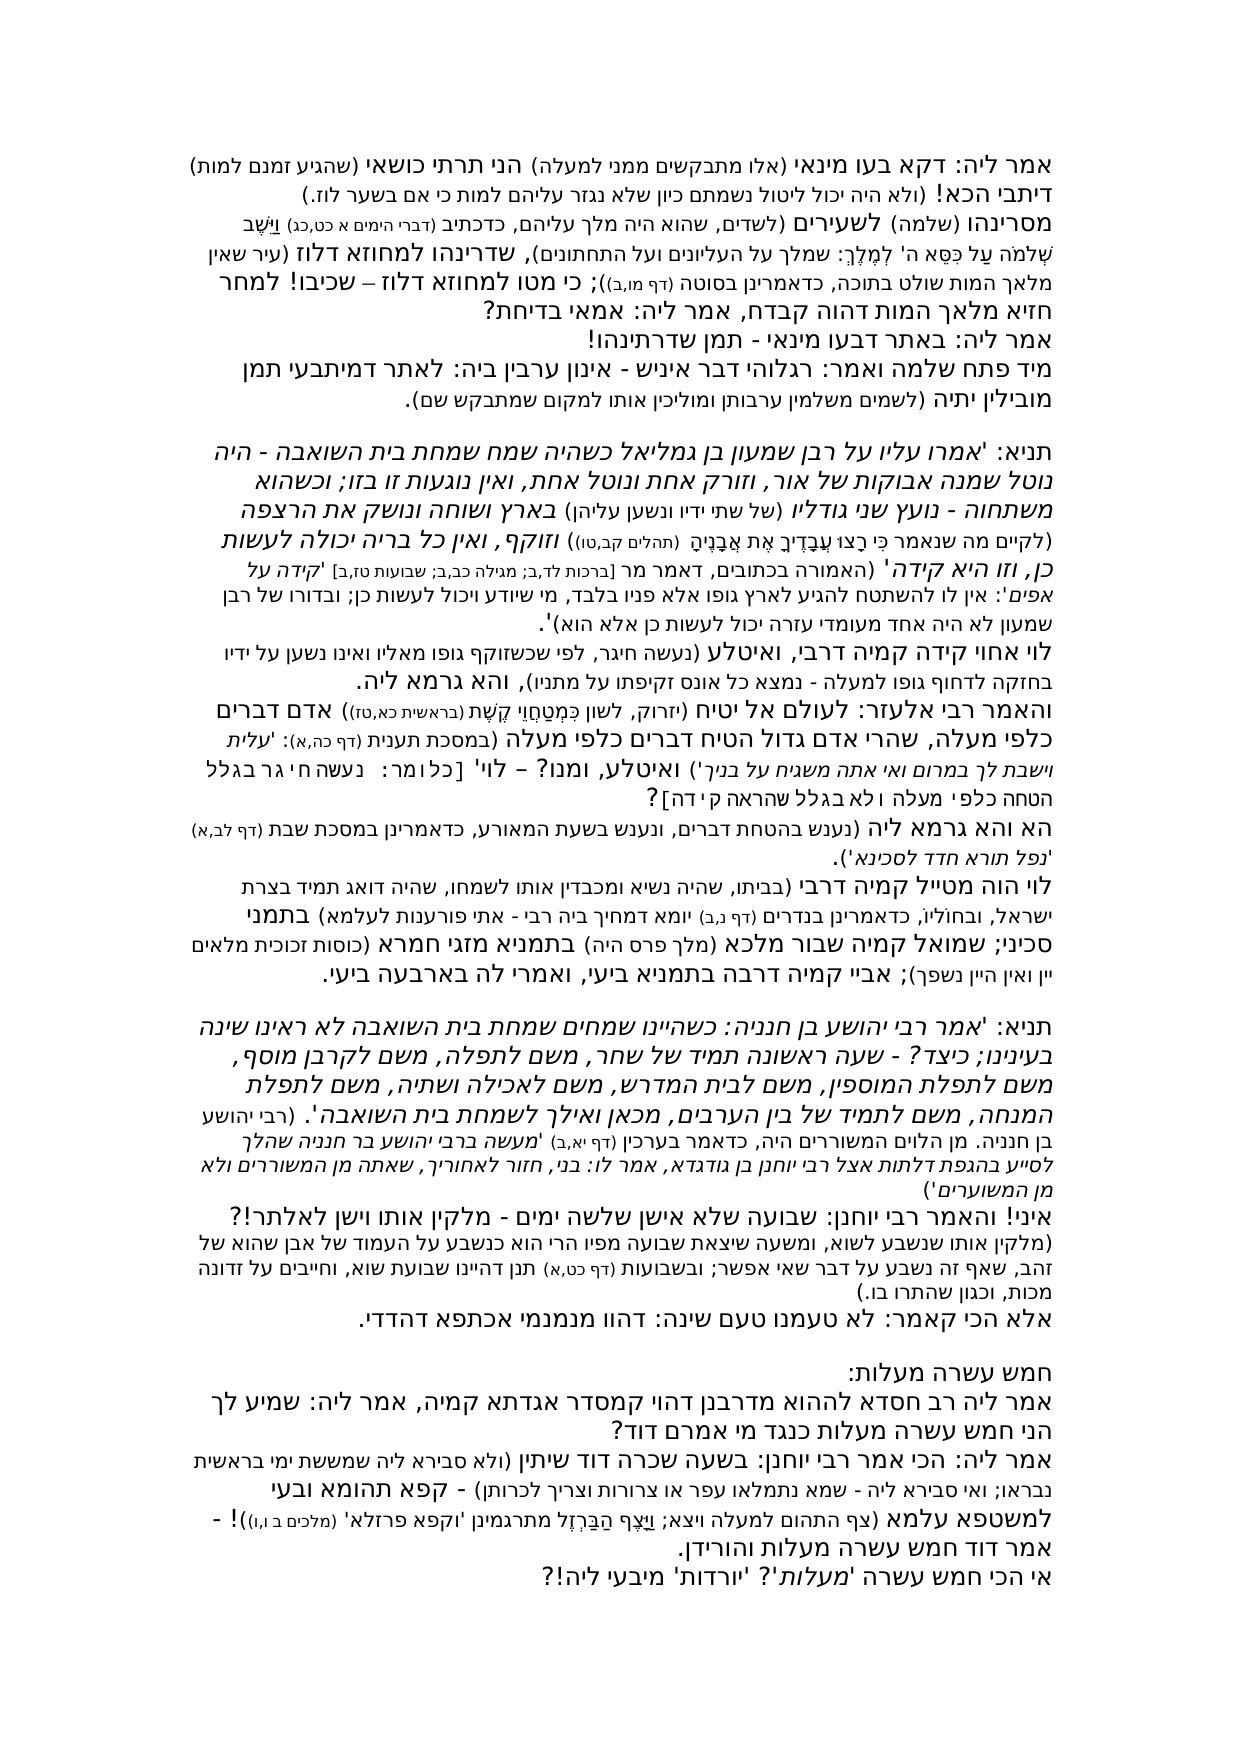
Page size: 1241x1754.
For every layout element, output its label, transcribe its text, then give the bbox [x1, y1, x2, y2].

text מיד פתח שלמה ואמר: רגלוהי דבר איניש - אינון ערבין ביה: לאתר דמיתבעי תמן מובילין יתיה (לשמים משלמין ערבותן ומוליכין אותו למקום שמתבקש שם). [187, 354, 1053, 413]
text אמר ליה: דקא בעו מינאי (אלו מתבקשים ממני למעלה) הני תרתי כושאי (שהגיע זמנם למות) דיתבי הכא! (ולא היה יכול ליטול נשמתם כיון שלא נגזר עליהם למות כי אם בשער לוז.) [187, 150, 1053, 208]
text הא והא גרמא ליה (נענש בהטחת דברים, ונענש בשעת המאורע, כדאמרינן במסכת שבת (דף לב,א) 'נפל תורא חדד לסכינא'). [187, 813, 1053, 871]
text אמר ליה רב חסדא לההוא מדרבנן דהוי קמסדר אגדתא קמיה, אמר ליה: שמיע לך הני חמש עשרה מעלות כנגד מי אמרם דוד? [187, 1387, 1053, 1445]
text איני! והאמר רבי יוחנן: שבועה שלא אישן שלשה ימים - מלקין אותו וישן לאלתר!? (מלקין אותו שנשבע לשוא, ומשעה שיצאת שבועה מפיו הרי הוא כנשבע על העמוד של אבן שהוא של זהב, שאף זה נשבע על דבר שאי אפשר; ובשבועות (דף כט,א) תנן דהיינו שבועת שוא, וחייבים על זדונה מכות, וכגון שהתרו בו.) [187, 1202, 1053, 1304]
text לוי אחוי קידה קמיה דרבי, ואיטלע (נעשה חיגר, לפי שכשזוקף גופו מאליו ואינו נשען על ידיו בחזקה לדחוף גופו למעלה - נמצא כל אונס זקיפתו על מתניו), והא גרמא ליה. [187, 637, 1053, 695]
text תניא: 'אמר רבי יהושע בן חנניה: כשהיינו שמחים שמחת בית השואבה לא ראינו שינה בעינינו; כיצד? - שעה ראשונה תמיד של שחר, משם לתפלה, משם לקרבן מוסף, משם לתפלת המוספין, משם לבית המדרש, משם לאכילה ושתיה, משם לתפלת המנחה, משם לתמיד של בין הערבים, מכאן ואילך לשמחת בית השואבה'. (רבי יהושע בן חנניה. מן הלוים המשוררים היה, כדאמר בערכין (דף יא,ב) 'מעשה ברבי יהושע בר חנניה שהלך לסייע בהגפת דלתות אצל רבי יוחנן בן גודגדא, אמר לו: בני, חזור לאחוריך, שאתה מן המשוררים ולא מן המשוערים') [187, 1012, 1053, 1202]
text אי הכי חמש עשרה 'מעלות'? 'יורדות' מיבעי ליה!? [187, 1562, 1053, 1591]
text חמש עשרה מעלות: [187, 1358, 1053, 1387]
text אמר ליה: באתר דבעו מינאי - תמן שדרתינהו! [187, 325, 1053, 354]
text אמר ליה: הכי אמר רבי יוחנן: בשעה שכרה דוד שיתין (ולא סבירא ליה שמששת ימי בראשית נבראו; ואי סבירא ליה - שמא נתמלאו עפר או צרורות וצריך לכרותן) - קפא תהומא ובעי למשטפא עלמא (צף התהום למעלה ויצא; וַיָּצֶף הַבַּרְזֶל מתרגמינן 'וקפא פרזלא' (מלכים ב ו,ו))! - אמר דוד חמש עשרה מעלות והורידן. [187, 1445, 1053, 1562]
text אלא הכי קאמר: לא טעמנו טעם שינה: דהוו מנמנמי אכתפא דהדדי. [187, 1304, 1053, 1334]
text והאמר רבי אלעזר: לעולם אל יטיח (יזרוק, לשון כִּמְטַחֲוֵי קֶשֶׁת (בראשית כא,טז)) אדם דברים כלפי מעלה, שהרי אדם גדול הטיח דברים כלפי מעלה (במסכת תענית (דף כה,א): 'עלית וישבת לך במרום ואי אתה משגיח על בניך') ואיטלע, ומנו? – לוי' [כלומר: נעשה חיגר בגלל הטחה כלפי מעלה ולא בגלל שהראה קידה]? [187, 695, 1053, 813]
text תניא: 'אמרו עליו על רבן שמעון בן גמליאל כשהיה שמח שמחת בית השואבה - היה נוטל שמנה אבוקות של אור, וזורק אחת ונוטל אחת, ואין נוגעות זו בזו; וכשהוא משתחוה - נועץ שני גודליו (של שתי ידיו ונשען עליהן) בארץ ושוחה ונושק את הרצפה (לקיים מה שנאמר כִּי רָצוּ עֲבָדֶיךָ אֶת אֲבָנֶיהָ (תהלים קב,טו)) וזוקף, ואין כל בריה יכולה לעשות כן, וזו היא קידה' (האמורה בכתובים, דאמר מר [ברכות לד,ב; מגילה כב,ב; שבועות טז,ב] 'קידה על אפים': אין לו להשתטח להגיע לארץ גופו אלא פניו בלבד, מי שיודע ויכול לעשות כן; ובדורו של רבן שמעון לא היה אחד מעומדי עזרה יכול לעשות כן אלא הוא)'. [187, 437, 1053, 637]
text לוי הוה מטייל קמיה דרבי (בביתו, שהיה נשיא ומכבדין אותו לשמחו, שהיה דואג תמיד בצרת ישראל, ובחוֹליוֹ, כדאמרינן בנדרים (דף נ,ב) יומא דמחיך ביה רבי - אתי פורענות לעלמא) בתמני סכיני; שמואל קמיה שבור מלכא (מלך פרס היה) בתמניא מזגי חמרא (כוסות זכוכית מלאים יין ואין היין נשפך); אביי קמיה דרבה בתמניא ביעי, ואמרי לה בארבעה ביעי. [187, 871, 1053, 988]
text מסרינהו (שלמה) לשעירים (לשדים, שהוא היה מלך עליהם, כדכתיב (דברי הימים א כט,כג) וַיֵּשֶׁב שְׁלֹמֹה עַל כִּסֵּא ה' לְמֶלֶךְ: שמלך על העליונים ועל התחתונים), שדרינהו למחוזא דלוז (עיר שאין מלאך המות שולט בתוכה, כדאמרינן בסוטה (דף מו,ב)); כי מטו למחוזא דלוז – שכיבו! למחר חזיא מלאך המות דהוה קבדח, אמר ליה: אמאי בדיחת? [187, 208, 1053, 325]
